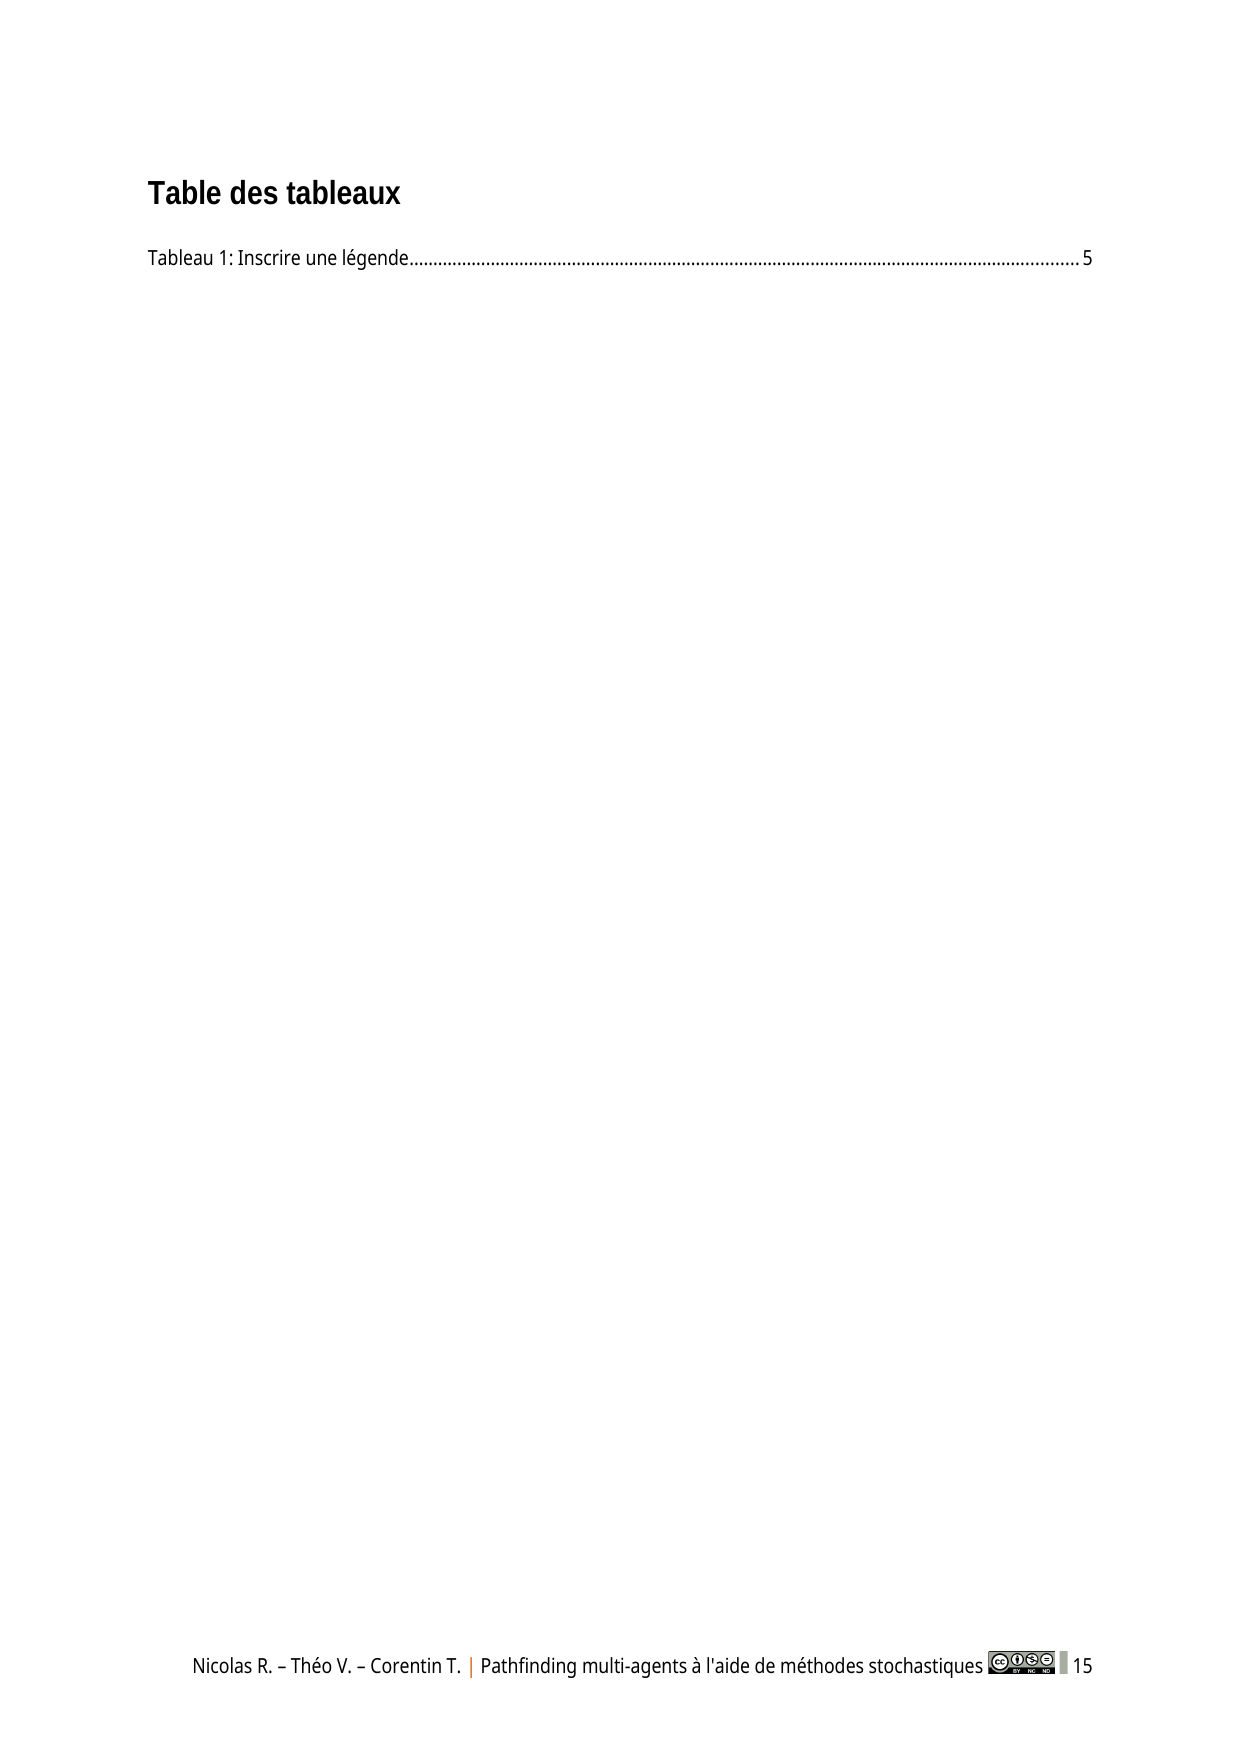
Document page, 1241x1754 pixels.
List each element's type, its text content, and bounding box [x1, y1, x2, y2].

picture [988, 1651, 1055, 1674]
picture [1059, 1651, 1068, 1674]
text Tableau 1: Inscrire une légende 5 [148, 243, 1092, 271]
subtitle Table des tableaux [148, 173, 1092, 211]
